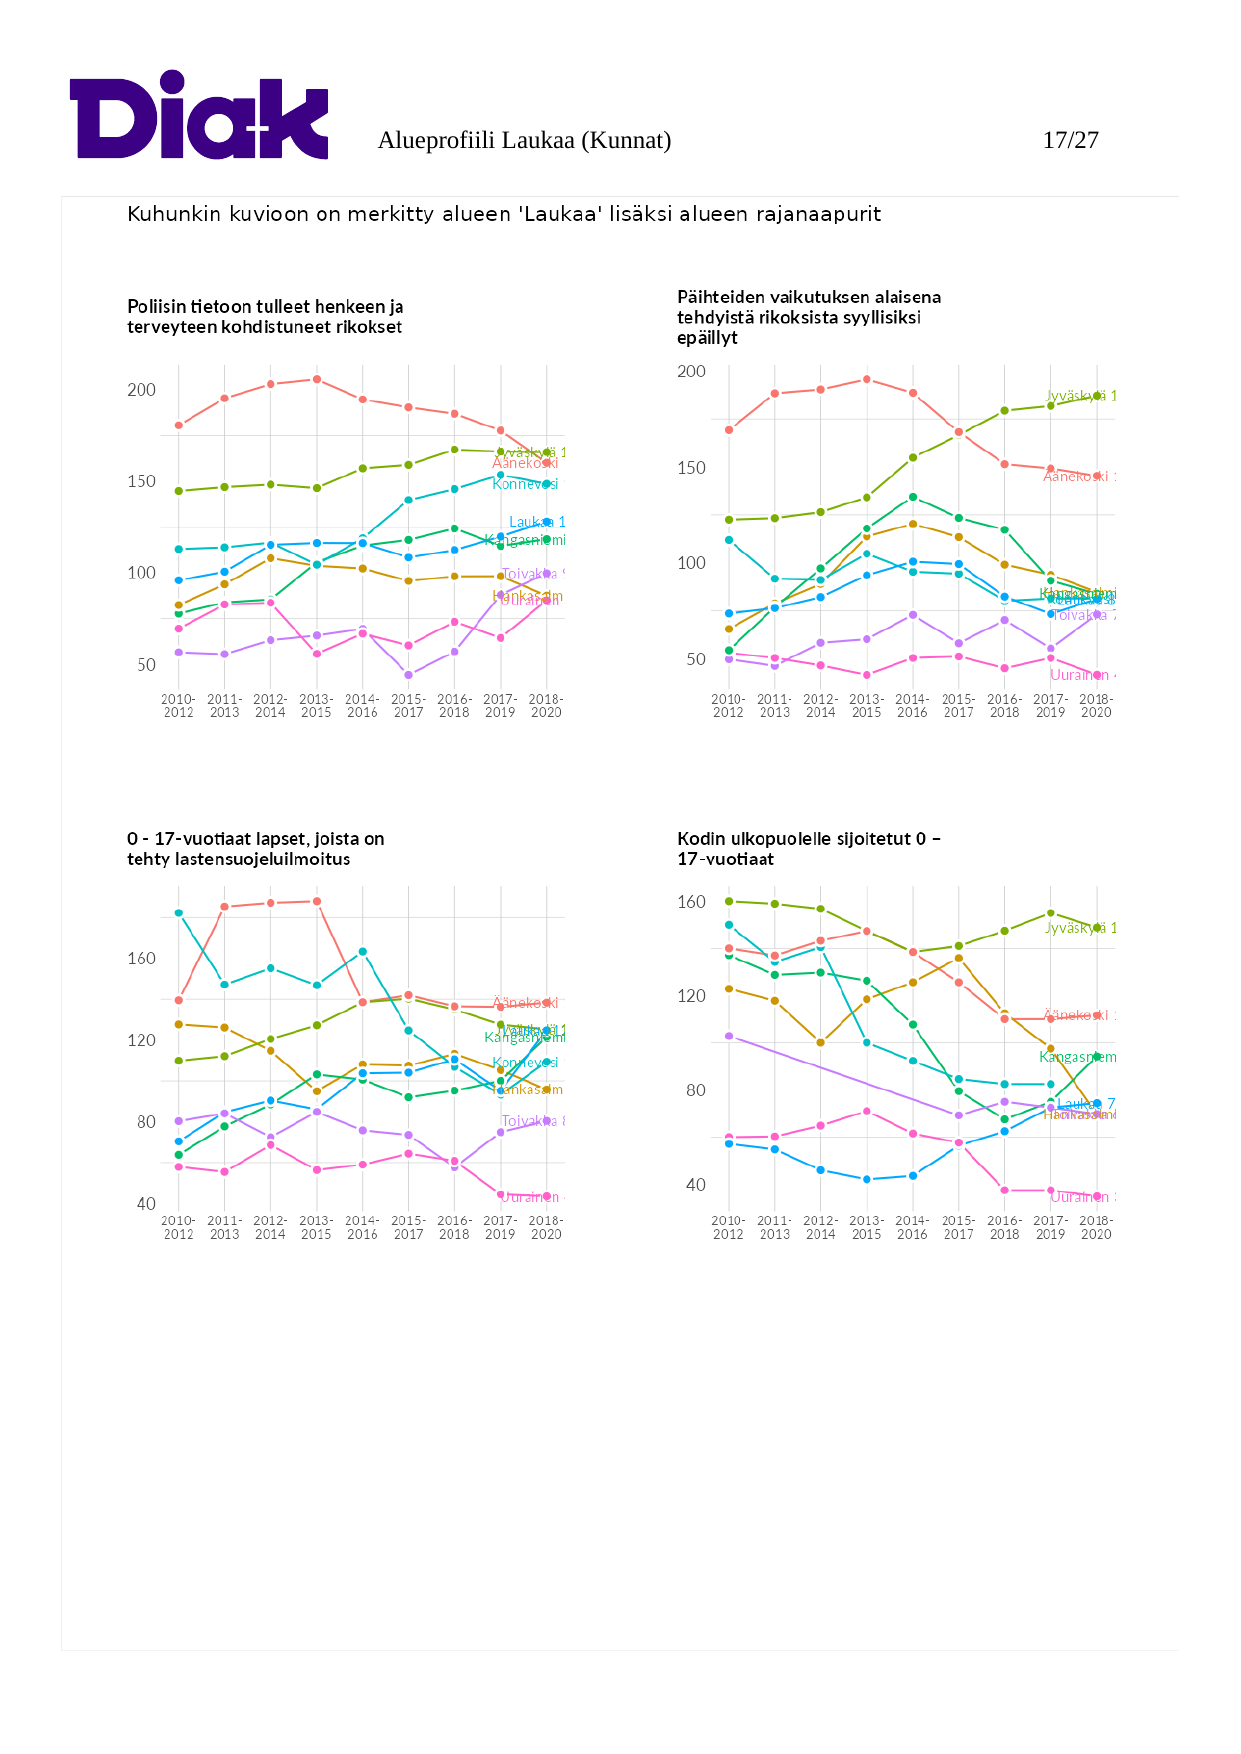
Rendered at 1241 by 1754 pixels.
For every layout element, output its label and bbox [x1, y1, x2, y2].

picture [61, 196, 1179, 1651]
